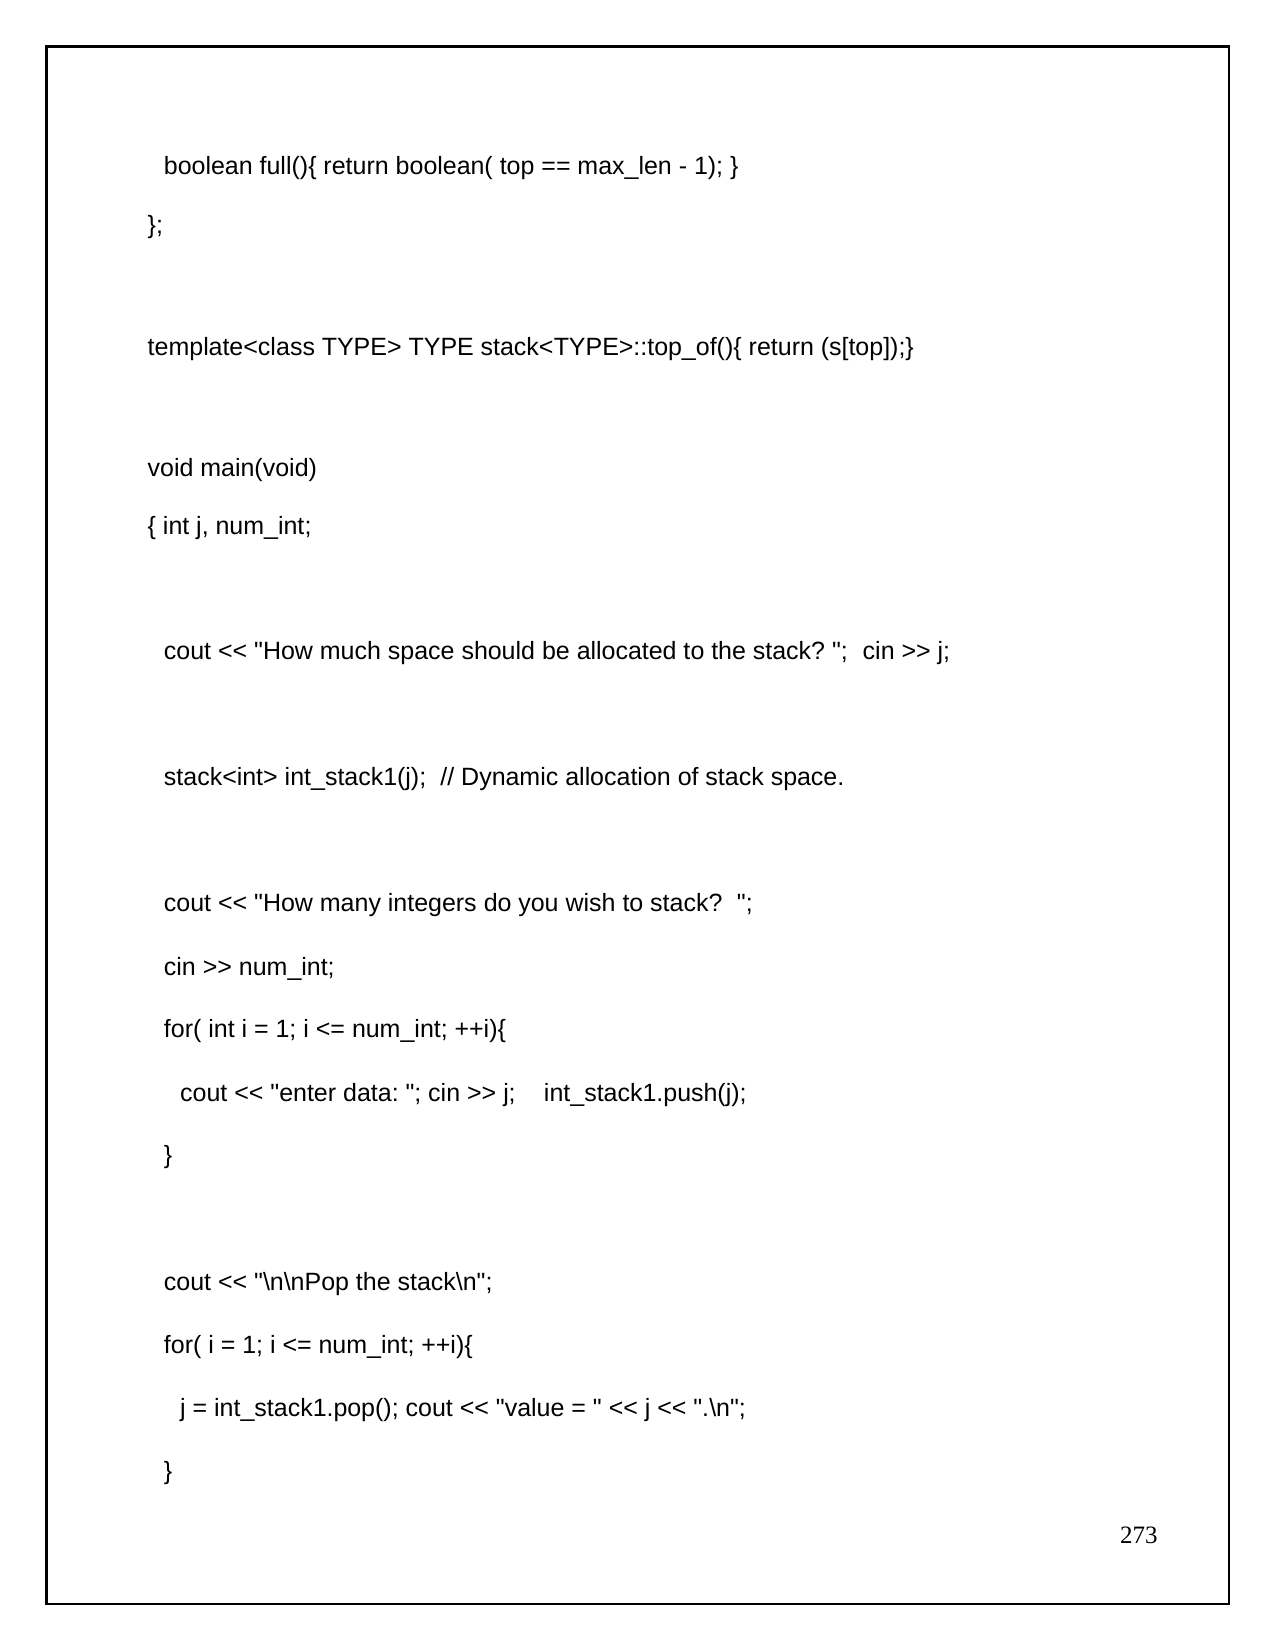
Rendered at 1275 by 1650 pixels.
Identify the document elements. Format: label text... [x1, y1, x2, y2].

text cout << "How many integers do you wish to stack? "; [147, 884, 1158, 918]
text }; [147, 210, 1158, 239]
text cout << "How much space should be allocated to the stack? "; cin >> j; [147, 632, 1158, 666]
text } [147, 1137, 1158, 1170]
text j = int_stack1.pop(); cout << "value = " << j << ".\n"; [147, 1389, 1158, 1422]
text { int j, num_int; [147, 511, 1158, 540]
text for( i = 1; i <= num_int; ++i){ [147, 1326, 1158, 1359]
text cout << "\n\nPop the stack\n"; [147, 1263, 1158, 1296]
text cout << "enter data: "; cin >> j; int_stack1.push(j); [147, 1073, 1158, 1107]
text template<class TYPE> TYPE stack<TYPE>::top_of(){ return (s[top]);} [147, 332, 1158, 360]
text boolean full(){ return boolean( top == max_len - 1); } [147, 147, 1158, 181]
text cin >> num_int; [147, 947, 1158, 981]
text for( int i = 1; i <= num_int; ++i){ [147, 1011, 1158, 1044]
text } [147, 1452, 1158, 1485]
text stack<int> int_stack1(j); // Dynamic allocation of stack space. [147, 758, 1158, 792]
text void main(void) [147, 453, 1158, 482]
